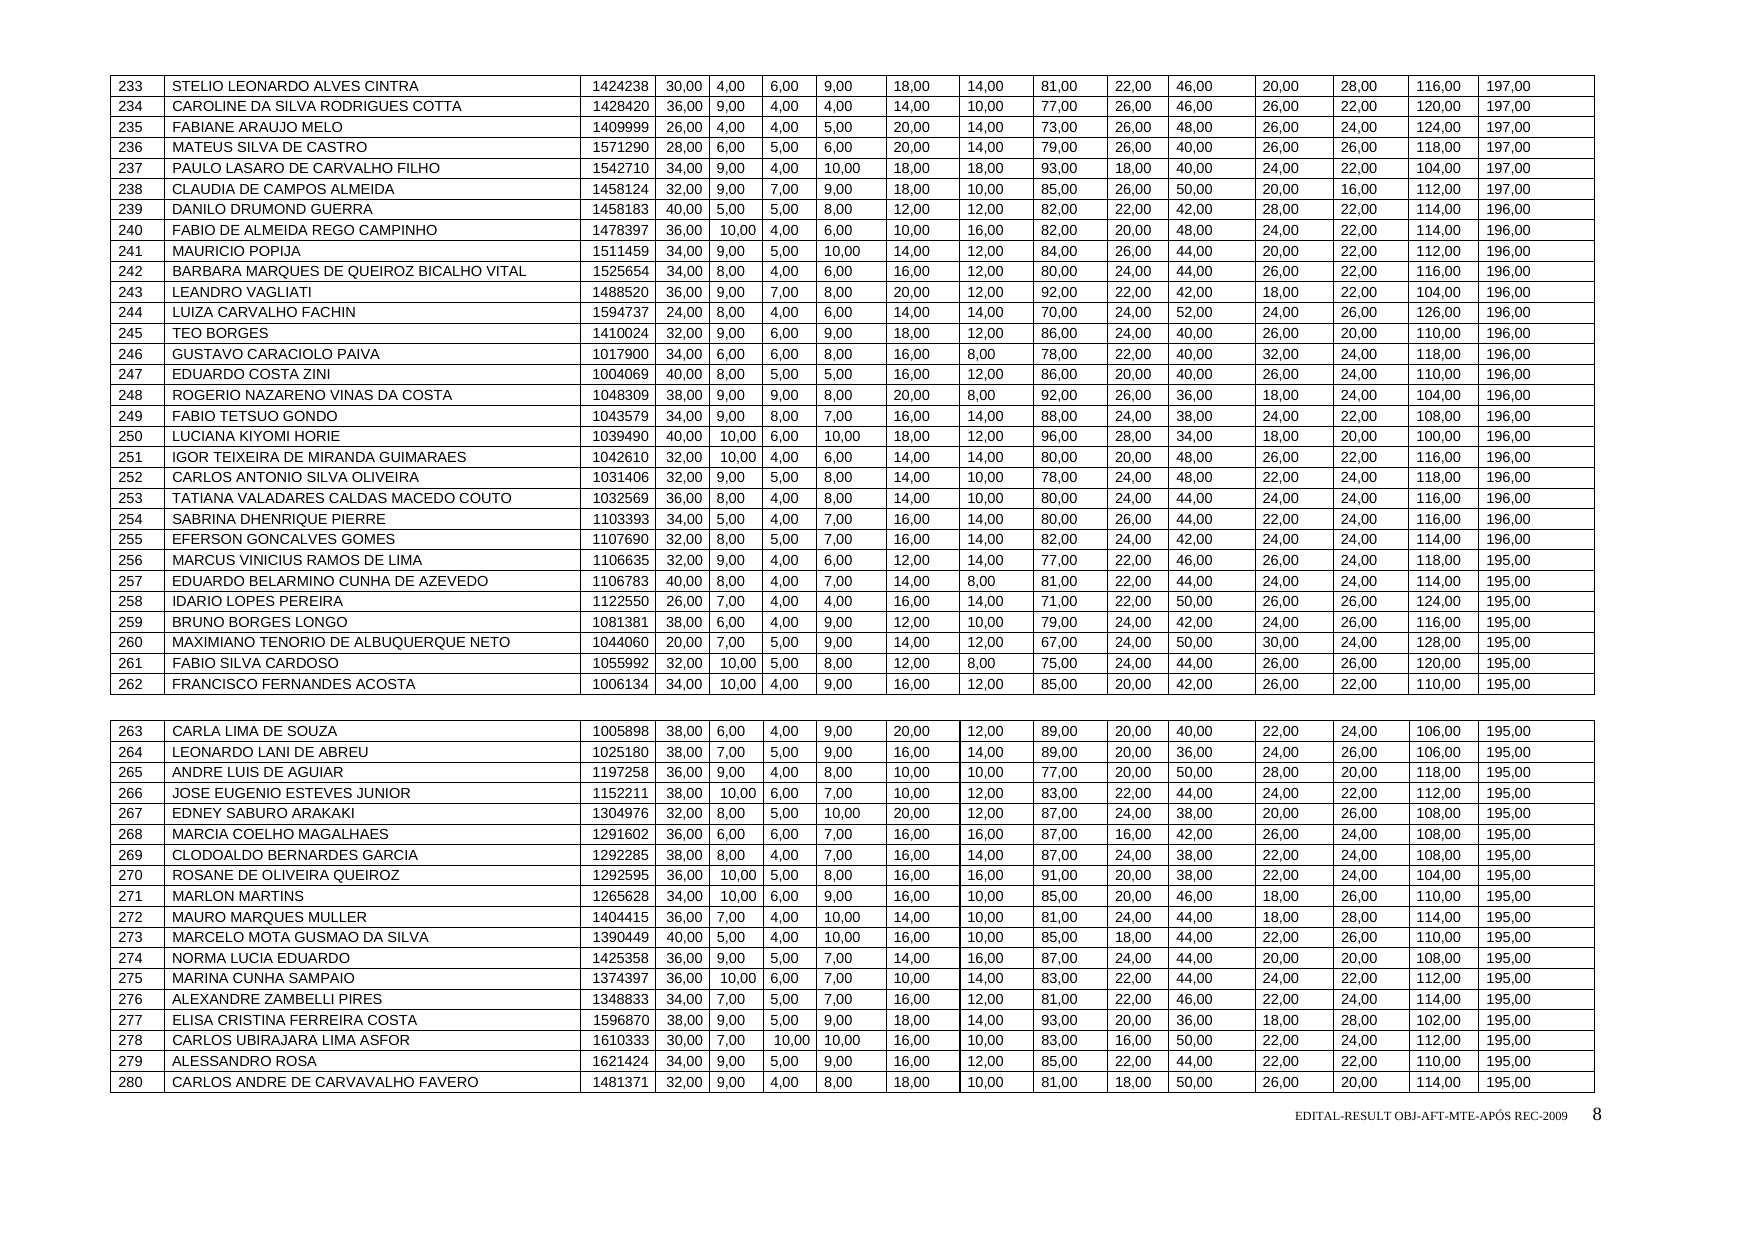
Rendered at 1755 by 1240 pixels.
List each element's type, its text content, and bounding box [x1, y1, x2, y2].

table_cell 22,00 [1334, 241, 1408, 261]
table_cell 6,00 [817, 303, 886, 322]
table_cell 7,00 [817, 571, 886, 591]
table_cell 20,00 [1256, 948, 1333, 968]
table_cell 44,00 [1169, 1051, 1255, 1071]
table_cell 8,00 [710, 571, 762, 591]
table_cell 30,00 [656, 76, 709, 96]
table_cell 4,00 [763, 612, 816, 632]
table_cell 112,00 [1410, 1031, 1478, 1050]
table_cell 20,00 [1108, 742, 1168, 762]
table_cell 1404415 [581, 907, 655, 927]
table_cell 26,00 [1108, 138, 1168, 157]
table_cell ANDRE LUIS DE AGUIAR [165, 763, 580, 782]
table_cell 1478397 [581, 220, 655, 240]
table_cell 14,00 [961, 969, 1033, 988]
table_header 89,00 [1034, 721, 1107, 741]
table_cell 26,00 [1334, 886, 1409, 906]
table_cell 16,00 [960, 220, 1033, 240]
table_cell 20,00 [1334, 324, 1408, 343]
table_cell 278 [111, 1031, 164, 1050]
table_cell 81,00 [1034, 990, 1107, 1009]
table_cell BRUNO BORGES LONGO [165, 612, 580, 632]
table_cell 24,00 [1256, 406, 1333, 426]
table_cell 110,00 [1410, 886, 1478, 906]
table_cell 9,00 [710, 763, 763, 782]
table_cell 1304976 [581, 804, 655, 823]
table_cell 1048309 [581, 385, 655, 405]
table_cell 7,00 [817, 406, 886, 426]
table_cell 18,00 [1108, 1072, 1168, 1092]
table_cell 22,00 [1108, 571, 1168, 591]
table_cell 38,00 [1169, 804, 1255, 823]
table_cell 83,00 [1034, 969, 1107, 988]
table_cell 36,00 [656, 969, 709, 988]
table_cell 34,00 [656, 262, 709, 281]
table_cell 195,00 [1479, 990, 1594, 1009]
table_cell 1004069 [581, 365, 655, 384]
table_cell 20,00 [1108, 1010, 1168, 1030]
table_cell 5,00 [763, 654, 816, 673]
table_cell 14,00 [960, 117, 1033, 137]
table_cell 6,00 [817, 220, 886, 240]
table_cell 82,00 [1034, 220, 1107, 240]
table_cell 18,00 [1256, 886, 1333, 906]
table_cell 114,00 [1410, 990, 1478, 1009]
table_cell 196,00 [1479, 241, 1594, 261]
table_cell 40,00 [656, 427, 709, 446]
table_cell 34,00 [1169, 427, 1255, 446]
table_cell 196,00 [1479, 509, 1594, 529]
table_cell 4,00 [763, 550, 816, 570]
table_cell BARBARA MARQUES DE QUEIROZ BICALHO VITAL [165, 262, 580, 281]
table_cell 1292595 [581, 866, 655, 885]
table_cell 5,00 [764, 1051, 816, 1071]
table_cell IGOR TEIXEIRA DE MIRANDA GUIMARAES [165, 447, 580, 467]
table_cell 110,00 [1409, 674, 1478, 694]
table_cell 8,00 [710, 489, 762, 508]
table_cell 24,00 [1334, 344, 1408, 364]
table_cell 9,00 [710, 179, 762, 199]
table_cell 26,00 [1256, 1072, 1333, 1092]
table_cell 48,00 [1169, 117, 1255, 137]
table_cell 7,00 [710, 990, 763, 1009]
table_cell 40,00 [656, 200, 709, 219]
table_cell 42,00 [1169, 282, 1255, 302]
table_cell 34,00 [656, 406, 709, 426]
table_header 6,00 [710, 721, 763, 741]
table_cell 1106783 [581, 571, 655, 591]
table_cell 28,00 [1256, 763, 1333, 782]
table_cell 9,00 [710, 385, 762, 405]
table_cell 196,00 [1479, 427, 1594, 446]
table_cell 12,00 [960, 633, 1033, 652]
table_cell 22,00 [1334, 282, 1408, 302]
table_cell 12,00 [960, 241, 1033, 261]
table_cell 24,00 [1108, 654, 1168, 673]
table_cell 28,00 [1334, 907, 1409, 927]
table_cell 114,00 [1410, 907, 1478, 927]
table_cell 196,00 [1479, 344, 1594, 364]
table_cell 34,00 [656, 1051, 709, 1071]
table_cell 12,00 [887, 200, 959, 219]
table_cell 79,00 [1034, 612, 1107, 632]
table_cell 44,00 [1169, 241, 1255, 261]
table_cell 32,00 [656, 654, 709, 673]
table_cell 20,00 [1256, 241, 1333, 261]
table_cell 10,00 [960, 468, 1033, 487]
table_cell 14,00 [961, 845, 1033, 865]
table_cell 6,00 [764, 886, 816, 906]
table_cell 28,00 [656, 138, 709, 157]
table_cell 24,00 [1108, 303, 1168, 322]
table_cell 16,00 [887, 674, 959, 694]
table_cell 38,00 [656, 385, 709, 405]
table_cell 26,00 [1256, 592, 1333, 611]
table_cell 274 [111, 948, 164, 968]
table_cell 38,00 [1169, 866, 1255, 885]
table_cell 26,00 [1108, 385, 1168, 405]
table_cell 118,00 [1410, 763, 1478, 782]
table_cell 10,00 [961, 907, 1033, 927]
table_cell 195,00 [1479, 550, 1594, 570]
table_cell 7,00 [710, 633, 762, 652]
table_cell 12,00 [887, 654, 959, 673]
table_cell 197,00 [1479, 97, 1594, 116]
table_cell 250 [111, 427, 164, 446]
table_cell 91,00 [1034, 866, 1107, 885]
table_cell 18,00 [1256, 282, 1333, 302]
table_header 20,00 [1108, 721, 1168, 741]
table_cell 22,00 [1256, 509, 1333, 529]
table_cell 7,00 [817, 530, 886, 549]
table_cell 195,00 [1479, 948, 1594, 968]
table_cell 9,00 [817, 1010, 886, 1030]
table_cell 24,00 [1334, 990, 1409, 1009]
table_cell 116,00 [1409, 489, 1478, 508]
table_cell 234 [111, 97, 164, 116]
table_cell 14,00 [887, 447, 959, 467]
table_cell 267 [111, 804, 164, 823]
table_cell 10,00 [764, 1031, 816, 1050]
table_cell 246 [111, 344, 164, 364]
table_cell 18,00 [1256, 427, 1333, 446]
table_cell 24,00 [1256, 742, 1333, 762]
table_cell 40,00 [1169, 138, 1255, 157]
table_cell 9,00 [710, 241, 762, 261]
table_cell 5,00 [710, 509, 762, 529]
table_cell 26,00 [1256, 550, 1333, 570]
table_cell 14,00 [960, 138, 1033, 157]
table_cell 80,00 [1034, 509, 1107, 529]
table_cell 16,00 [961, 825, 1033, 844]
table_cell CARLOS UBIRAJARA LIMA ASFOR [165, 1031, 580, 1050]
table_cell 18,00 [1108, 159, 1168, 178]
table_cell 1292285 [581, 845, 655, 865]
table_cell 36,00 [1169, 1010, 1255, 1030]
table_cell 16,00 [887, 344, 959, 364]
table_cell 196,00 [1479, 385, 1594, 405]
table_cell 50,00 [1169, 1031, 1255, 1050]
table_cell 10,00 [710, 866, 763, 885]
table_cell 1081381 [581, 612, 655, 632]
table_cell 9,00 [817, 742, 886, 762]
table_cell 38,00 [1169, 406, 1255, 426]
table_cell 197,00 [1479, 76, 1594, 96]
table_cell 8,00 [817, 1072, 886, 1092]
table_cell 195,00 [1479, 1051, 1594, 1071]
table_cell LEONARDO LANI DE ABREU [165, 742, 580, 762]
table_cell 16,00 [887, 742, 959, 762]
table_cell 6,00 [710, 825, 763, 844]
table_cell 14,00 [960, 592, 1033, 611]
table_cell 195,00 [1479, 1072, 1594, 1092]
table_cell 275 [111, 969, 164, 988]
table_header 195,00 [1479, 721, 1594, 741]
table_cell 24,00 [1108, 633, 1168, 652]
table_cell 16,00 [1334, 179, 1408, 199]
table_cell 12,00 [960, 324, 1033, 343]
table_cell 8,00 [817, 654, 886, 673]
table_cell 12,00 [961, 1051, 1033, 1071]
table_cell 5,00 [763, 633, 816, 652]
table_cell 9,00 [817, 886, 886, 906]
table_cell 20,00 [1256, 76, 1333, 96]
table_cell 24,00 [1334, 825, 1409, 844]
table_cell 9,00 [710, 1010, 763, 1030]
table_cell 87,00 [1034, 845, 1107, 865]
table_cell 14,00 [887, 241, 959, 261]
table_cell 16,00 [887, 866, 959, 885]
table_cell 1390449 [581, 928, 655, 947]
table_cell 40,00 [1169, 159, 1255, 178]
table_cell 48,00 [1169, 447, 1255, 467]
table_cell 6,00 [763, 324, 816, 343]
table_cell 85,00 [1034, 179, 1107, 199]
table_cell 1152211 [581, 783, 655, 803]
table_cell 30,00 [1256, 633, 1333, 652]
table_cell 1409999 [581, 117, 655, 137]
table_cell 4,00 [764, 907, 816, 927]
table_cell 24,00 [1334, 468, 1408, 487]
table_cell 6,00 [710, 344, 762, 364]
table_cell 38,00 [656, 742, 709, 762]
table_cell TEO BORGES [165, 324, 580, 343]
table_cell 108,00 [1409, 406, 1478, 426]
table_cell 18,00 [887, 324, 959, 343]
table_cell 10,00 [710, 447, 762, 467]
table_cell 22,00 [1256, 1051, 1333, 1071]
table_cell 116,00 [1409, 447, 1478, 467]
table_cell 22,00 [1108, 1051, 1168, 1071]
table_cell 16,00 [887, 1031, 959, 1050]
table_cell 114,00 [1409, 530, 1478, 549]
table_cell 18,00 [887, 179, 959, 199]
table_cell 266 [111, 783, 164, 803]
table_cell 242 [111, 262, 164, 281]
table_cell 20,00 [887, 117, 959, 137]
table_cell 10,00 [961, 763, 1033, 782]
table_cell 79,00 [1034, 138, 1107, 157]
table_cell 257 [111, 571, 164, 591]
table_cell 9,00 [710, 1051, 763, 1071]
table_cell 5,00 [763, 200, 816, 219]
table_cell 81,00 [1034, 907, 1107, 927]
table_cell 26,00 [1334, 742, 1409, 762]
table_cell 48,00 [1169, 220, 1255, 240]
table_cell 4,00 [763, 159, 816, 178]
table_cell 80,00 [1034, 489, 1107, 508]
table_cell 1025180 [581, 742, 655, 762]
table_cell 82,00 [1034, 200, 1107, 219]
table_cell 46,00 [1169, 97, 1255, 116]
table_cell IDARIO LOPES PEREIRA [165, 592, 580, 611]
table_cell 16,00 [887, 592, 959, 611]
table_cell 36,00 [656, 282, 709, 302]
table_cell 16,00 [887, 365, 959, 384]
table_header 38,00 [656, 721, 709, 741]
table_cell ELISA CRISTINA FERREIRA COSTA [165, 1010, 580, 1030]
table_cell 50,00 [1169, 592, 1255, 611]
table_cell 42,00 [1169, 674, 1255, 694]
table_cell 40,00 [1169, 344, 1255, 364]
table_cell 32,00 [656, 447, 709, 467]
table_cell 8,00 [960, 344, 1033, 364]
table_cell 5,00 [763, 138, 816, 157]
table_cell 26,00 [1108, 97, 1168, 116]
table_cell 22,00 [1334, 159, 1408, 178]
table_cell 92,00 [1034, 385, 1107, 405]
table_cell 4,00 [764, 845, 816, 865]
table_cell 22,00 [1334, 969, 1409, 988]
table_cell 10,00 [710, 886, 763, 906]
table_cell 18,00 [1256, 907, 1333, 927]
table_cell 10,00 [710, 783, 763, 803]
table_cell FABIO SILVA CARDOSO [165, 654, 580, 673]
table_cell 85,00 [1034, 928, 1107, 947]
table_cell 196,00 [1479, 282, 1594, 302]
table_cell 5,00 [764, 804, 816, 823]
table_cell 40,00 [656, 365, 709, 384]
table_cell 96,00 [1034, 427, 1107, 446]
table_cell 20,00 [1108, 220, 1168, 240]
table_cell 20,00 [887, 385, 959, 405]
table_cell 14,00 [961, 742, 1033, 762]
table_cell 36,00 [656, 866, 709, 885]
table_cell 9,00 [710, 550, 762, 570]
table_cell 20,00 [656, 633, 709, 652]
table_cell 92,00 [1034, 282, 1107, 302]
table_cell 77,00 [1034, 763, 1107, 782]
table_cell 81,00 [1034, 571, 1107, 591]
table_cell 26,00 [1256, 674, 1333, 694]
table_cell 24,00 [1334, 866, 1409, 885]
table_cell 5,00 [764, 742, 816, 762]
table_cell 195,00 [1479, 763, 1594, 782]
table_cell 16,00 [961, 948, 1033, 968]
table_cell 233 [111, 76, 164, 96]
table_cell 83,00 [1034, 783, 1107, 803]
table_cell 20,00 [1334, 1072, 1409, 1092]
table_cell 44,00 [1169, 489, 1255, 508]
table_cell 104,00 [1409, 385, 1478, 405]
table_cell 1032569 [581, 489, 655, 508]
table_cell 4,00 [763, 571, 816, 591]
table_cell 7,00 [710, 742, 763, 762]
table_cell 22,00 [1256, 928, 1333, 947]
table_cell 118,00 [1409, 138, 1478, 157]
table_cell 38,00 [656, 845, 709, 865]
table_cell 1542710 [581, 159, 655, 178]
table_header 4,00 [764, 721, 816, 741]
table_cell ROGERIO NAZARENO VINAS DA COSTA [165, 385, 580, 405]
table_cell 124,00 [1409, 117, 1478, 137]
table_cell 24,00 [1256, 530, 1333, 549]
table_cell 24,00 [1334, 845, 1409, 865]
table_cell 4,00 [763, 262, 816, 281]
table_cell 26,00 [1108, 117, 1168, 137]
table_cell 85,00 [1034, 1051, 1107, 1071]
table_cell 1596870 [581, 1010, 655, 1030]
table_cell 26,00 [1256, 447, 1333, 467]
table_cell 108,00 [1410, 804, 1478, 823]
table_cell 14,00 [887, 97, 959, 116]
table_cell 24,00 [1334, 489, 1408, 508]
table_cell 24,00 [1256, 159, 1333, 178]
table_cell 26,00 [656, 592, 709, 611]
table_cell 22,00 [1108, 76, 1168, 96]
table_cell 1122550 [581, 592, 655, 611]
table_cell 22,00 [1334, 262, 1408, 281]
table_cell 272 [111, 907, 164, 927]
table_cell 14,00 [887, 948, 959, 968]
table_cell 42,00 [1169, 530, 1255, 549]
table_cell 32,00 [656, 804, 709, 823]
table_cell 87,00 [1034, 825, 1107, 844]
table_cell 12,00 [960, 674, 1033, 694]
table_cell 22,00 [1334, 200, 1408, 219]
table_header 263 [111, 721, 164, 741]
table_cell LUIZA CARVALHO FACHIN [165, 303, 580, 322]
table_cell 40,00 [1169, 324, 1255, 343]
table_cell 116,00 [1409, 509, 1478, 529]
table_cell 44,00 [1169, 783, 1255, 803]
table_cell 42,00 [1169, 612, 1255, 632]
table_cell MATEUS SILVA DE CASTRO [165, 138, 580, 157]
table_cell 24,00 [1334, 365, 1408, 384]
table_cell 26,00 [1334, 928, 1409, 947]
table_cell 4,00 [710, 76, 762, 96]
table_cell 4,00 [763, 674, 816, 694]
table_cell 7,00 [817, 845, 886, 865]
table_cell 271 [111, 886, 164, 906]
table_cell 46,00 [1169, 886, 1255, 906]
table_cell 22,00 [1108, 990, 1168, 1009]
table_cell 1594737 [581, 303, 655, 322]
table_cell 12,00 [961, 990, 1033, 1009]
table_cell 32,00 [656, 468, 709, 487]
table_cell 4,00 [764, 1072, 816, 1092]
table_cell 9,00 [817, 612, 886, 632]
table_cell 8,00 [710, 530, 762, 549]
table_cell 12,00 [961, 783, 1033, 803]
table_cell 14,00 [887, 571, 959, 591]
table_cell 270 [111, 866, 164, 885]
table_cell 12,00 [960, 282, 1033, 302]
table_cell 26,00 [1334, 654, 1408, 673]
table_cell 7,00 [817, 948, 886, 968]
table_cell 14,00 [887, 468, 959, 487]
table_cell 4,00 [763, 489, 816, 508]
table_cell 16,00 [1108, 825, 1168, 844]
table_cell 44,00 [1169, 654, 1255, 673]
table_cell 1458183 [581, 200, 655, 219]
table_cell 86,00 [1034, 324, 1107, 343]
table_cell 195,00 [1479, 804, 1594, 823]
table_cell 255 [111, 530, 164, 549]
table_cell 195,00 [1479, 866, 1594, 885]
table_cell 9,00 [710, 406, 762, 426]
table_cell 34,00 [656, 674, 709, 694]
table_cell 1425358 [581, 948, 655, 968]
table_cell 195,00 [1479, 1031, 1594, 1050]
table_cell MAXIMIANO TENORIO DE ALBUQUERQUE NETO [165, 633, 580, 652]
table_cell 44,00 [1169, 969, 1255, 988]
table_cell 24,00 [1108, 489, 1168, 508]
table_cell 26,00 [1334, 138, 1408, 157]
table_cell 243 [111, 282, 164, 302]
table_cell 20,00 [1108, 447, 1168, 467]
table_cell 26,00 [1256, 138, 1333, 157]
table_cell 38,00 [656, 1010, 709, 1030]
table_cell 1610333 [581, 1031, 655, 1050]
table_cell 112,00 [1409, 241, 1478, 261]
table_cell 50,00 [1169, 179, 1255, 199]
table_cell 16,00 [887, 825, 959, 844]
table_cell 112,00 [1409, 179, 1478, 199]
table_cell 4,00 [763, 117, 816, 137]
table_cell 1481371 [581, 1072, 655, 1092]
table_cell 5,00 [764, 866, 816, 885]
table_cell 1039490 [581, 427, 655, 446]
table_header 12,00 [961, 721, 1033, 741]
table_cell 26,00 [656, 117, 709, 137]
table_cell 276 [111, 990, 164, 1009]
table_cell 1197258 [581, 763, 655, 782]
table_cell 10,00 [887, 220, 959, 240]
table_cell 22,00 [1256, 845, 1333, 865]
table_cell 114,00 [1409, 200, 1478, 219]
table_cell 248 [111, 385, 164, 405]
table_cell 6,00 [763, 344, 816, 364]
table_cell 28,00 [1334, 76, 1408, 96]
table_cell 14,00 [960, 76, 1033, 96]
table_cell 38,00 [1169, 845, 1255, 865]
table_cell 195,00 [1479, 633, 1594, 652]
table_cell 26,00 [1256, 324, 1333, 343]
table_cell 1348833 [581, 990, 655, 1009]
table_cell 1525654 [581, 262, 655, 281]
table_cell 80,00 [1034, 447, 1107, 467]
table_cell 104,00 [1410, 866, 1478, 885]
table_cell 5,00 [763, 468, 816, 487]
table_cell 10,00 [817, 427, 886, 446]
table_cell 9,00 [817, 179, 886, 199]
table_cell 264 [111, 742, 164, 762]
table_cell 26,00 [1256, 654, 1333, 673]
table_cell 14,00 [887, 633, 959, 652]
table_cell FRANCISCO FERNANDES ACOSTA [165, 674, 580, 694]
table_cell 67,00 [1034, 633, 1107, 652]
table_cell 20,00 [1334, 427, 1408, 446]
table_cell 1458124 [581, 179, 655, 199]
table_cell 4,00 [763, 97, 816, 116]
table_cell 40,00 [656, 571, 709, 591]
table_cell 197,00 [1479, 159, 1594, 178]
table_cell 24,00 [1256, 969, 1333, 988]
table_cell 14,00 [887, 907, 959, 927]
table_cell 8,00 [817, 282, 886, 302]
table_cell 22,00 [1256, 1031, 1333, 1050]
table_cell 22,00 [1334, 406, 1408, 426]
table_cell 260 [111, 633, 164, 652]
table_cell 24,00 [1256, 612, 1333, 632]
table_cell 10,00 [710, 969, 763, 988]
table_cell 9,00 [817, 674, 886, 694]
table_cell 52,00 [1169, 303, 1255, 322]
table_cell 9,00 [817, 324, 886, 343]
table_cell 18,00 [887, 76, 959, 96]
table_cell 24,00 [1334, 1031, 1409, 1050]
table_cell 24,00 [656, 303, 709, 322]
table_cell 24,00 [1334, 550, 1408, 570]
table_cell 1006134 [581, 674, 655, 694]
table_cell CLAUDIA DE CAMPOS ALMEIDA [165, 179, 580, 199]
table_cell 261 [111, 654, 164, 673]
table_cell EFERSON GONCALVES GOMES [165, 530, 580, 549]
table_cell MARINA CUNHA SAMPAIO [165, 969, 580, 988]
table_cell 75,00 [1034, 654, 1107, 673]
table_cell 93,00 [1034, 1010, 1107, 1030]
table_cell 16,00 [887, 530, 959, 549]
table_cell 110,00 [1409, 365, 1478, 384]
table_cell 273 [111, 928, 164, 947]
table_cell 196,00 [1479, 468, 1594, 487]
table_cell 24,00 [1256, 489, 1333, 508]
table_cell 6,00 [817, 262, 886, 281]
table_cell 16,00 [887, 262, 959, 281]
table_cell 50,00 [1169, 1072, 1255, 1092]
table_cell 22,00 [1108, 783, 1168, 803]
table_cell 10,00 [887, 763, 959, 782]
table_cell 12,00 [887, 612, 959, 632]
table_cell 4,00 [710, 117, 762, 137]
table_cell 4,00 [817, 592, 886, 611]
table_cell EDUARDO COSTA ZINI [165, 365, 580, 384]
table_cell 196,00 [1479, 530, 1594, 549]
table_cell 1488520 [581, 282, 655, 302]
table_cell 196,00 [1479, 365, 1594, 384]
table_cell 277 [111, 1010, 164, 1030]
table_cell 16,00 [887, 1051, 959, 1071]
table_cell 22,00 [1334, 783, 1409, 803]
table_cell 9,00 [710, 1072, 763, 1092]
table_cell 4,00 [763, 447, 816, 467]
table_header 22,00 [1256, 721, 1333, 741]
table_cell 269 [111, 845, 164, 865]
table_cell 8,00 [710, 845, 763, 865]
table_cell 6,00 [764, 969, 816, 988]
table_cell 245 [111, 324, 164, 343]
table_cell 36,00 [1169, 385, 1255, 405]
table_cell 24,00 [1108, 468, 1168, 487]
table_cell 7,00 [710, 907, 763, 927]
table_cell 20,00 [1256, 804, 1333, 823]
table_cell 6,00 [817, 447, 886, 467]
table_cell 265 [111, 763, 164, 782]
table_cell 8,00 [763, 406, 816, 426]
table_cell 4,00 [764, 763, 816, 782]
table_cell 24,00 [1108, 845, 1168, 865]
table_cell 8,00 [817, 468, 886, 487]
table_cell 5,00 [817, 365, 886, 384]
table_cell 44,00 [1169, 928, 1255, 947]
table_cell 87,00 [1034, 804, 1107, 823]
table_cell 9,00 [710, 324, 762, 343]
table_cell 46,00 [1169, 76, 1255, 96]
table_cell 18,00 [887, 159, 959, 178]
table_cell 9,00 [710, 468, 762, 487]
table_cell 16,00 [887, 886, 959, 906]
table_cell 196,00 [1479, 447, 1594, 467]
table_cell MARLON MARTINS [165, 886, 580, 906]
table_cell 8,00 [817, 763, 886, 782]
table_cell 48,00 [1169, 468, 1255, 487]
table_cell 73,00 [1034, 117, 1107, 137]
table_cell 5,00 [764, 1010, 816, 1030]
table_cell 28,00 [1256, 200, 1333, 219]
table_cell 116,00 [1409, 262, 1478, 281]
table_cell 24,00 [1256, 303, 1333, 322]
table_cell 20,00 [1334, 763, 1409, 782]
table_cell 240 [111, 220, 164, 240]
table_cell 5,00 [763, 365, 816, 384]
table_cell 44,00 [1169, 262, 1255, 281]
table_cell CARLOS ANDRE DE CARVAVALHO FAVERO [165, 1072, 580, 1092]
table_cell 8,00 [960, 654, 1033, 673]
table_cell 80,00 [1034, 262, 1107, 281]
table_cell 196,00 [1479, 220, 1594, 240]
table_cell 6,00 [710, 612, 762, 632]
table_cell 10,00 [817, 241, 886, 261]
table_cell 197,00 [1479, 117, 1594, 137]
table_cell 8,00 [710, 303, 762, 322]
table_cell 280 [111, 1072, 164, 1092]
table_cell 50,00 [1169, 633, 1255, 652]
table_cell 10,00 [817, 1031, 886, 1050]
table_cell 1106635 [581, 550, 655, 570]
table_cell 22,00 [1334, 674, 1408, 694]
table_cell 7,00 [710, 592, 762, 611]
table_cell 12,00 [961, 804, 1033, 823]
table_cell 8,00 [960, 571, 1033, 591]
table_cell 77,00 [1034, 550, 1107, 570]
table_cell 7,00 [710, 1031, 763, 1050]
table_cell ALESSANDRO ROSA [165, 1051, 580, 1071]
table_cell 18,00 [1256, 1010, 1333, 1030]
table_header CARLA LIMA DE SOUZA [165, 721, 580, 741]
table_cell 10,00 [887, 969, 959, 988]
table_cell 1571290 [581, 138, 655, 157]
table_cell 32,00 [656, 530, 709, 549]
table_cell 8,00 [710, 804, 763, 823]
table_cell 26,00 [1334, 592, 1408, 611]
table_cell 24,00 [1334, 385, 1408, 405]
table_cell 14,00 [960, 447, 1033, 467]
table_cell 1044060 [581, 633, 655, 652]
table_cell 22,00 [1108, 282, 1168, 302]
table_cell 258 [111, 592, 164, 611]
table_cell 7,00 [817, 969, 886, 988]
table_cell 22,00 [1256, 990, 1333, 1009]
table_cell 10,00 [710, 220, 762, 240]
table_cell 1031406 [581, 468, 655, 487]
table_cell 24,00 [1334, 117, 1408, 137]
table_cell 22,00 [1108, 592, 1168, 611]
table_cell 32,00 [656, 324, 709, 343]
table_cell LUCIANA KIYOMI HORIE [165, 427, 580, 446]
table_cell PAULO LASARO DE CARVALHO FILHO [165, 159, 580, 178]
table_cell 6,00 [817, 138, 886, 157]
table_cell 40,00 [1169, 365, 1255, 384]
table_cell 195,00 [1479, 674, 1594, 694]
table_cell 118,00 [1409, 344, 1478, 364]
table_cell 24,00 [1108, 948, 1168, 968]
table_cell EDNEY SABURO ARAKAKI [165, 804, 580, 823]
table_cell 112,00 [1410, 969, 1478, 988]
table_cell 22,00 [1334, 97, 1408, 116]
table_cell 4,00 [764, 928, 816, 947]
table_cell 44,00 [1169, 948, 1255, 968]
table_cell 16,00 [961, 866, 1033, 885]
table_cell 10,00 [961, 886, 1033, 906]
table_cell 22,00 [1108, 550, 1168, 570]
table_cell 244 [111, 303, 164, 322]
table_cell 1621424 [581, 1051, 655, 1071]
table_cell 24,00 [1108, 406, 1168, 426]
table_cell 18,00 [887, 1072, 959, 1092]
table_cell 26,00 [1256, 365, 1333, 384]
table_cell 26,00 [1256, 117, 1333, 137]
table_cell 9,00 [763, 385, 816, 405]
table_cell CAROLINE DA SILVA RODRIGUES COTTA [165, 97, 580, 116]
table_cell 24,00 [1256, 783, 1333, 803]
table_cell 10,00 [710, 674, 762, 694]
table_cell 22,00 [1108, 200, 1168, 219]
table_cell 110,00 [1409, 324, 1478, 343]
table_cell 114,00 [1410, 1072, 1478, 1092]
table_header 1005898 [581, 721, 655, 741]
table_cell 50,00 [1169, 763, 1255, 782]
table_cell 85,00 [1034, 886, 1107, 906]
table_cell 197,00 [1479, 138, 1594, 157]
table_cell 1428420 [581, 97, 655, 116]
table_cell 14,00 [887, 303, 959, 322]
table_cell 22,00 [1334, 447, 1408, 467]
table_cell 14,00 [960, 530, 1033, 549]
table_cell 1511459 [581, 241, 655, 261]
table_cell 196,00 [1479, 303, 1594, 322]
table_cell 1374397 [581, 969, 655, 988]
table_cell 77,00 [1034, 97, 1107, 116]
table_header 9,00 [817, 721, 886, 741]
table_cell 195,00 [1479, 845, 1594, 865]
table_cell 10,00 [960, 97, 1033, 116]
table_cell 195,00 [1479, 825, 1594, 844]
table_cell 128,00 [1409, 633, 1478, 652]
table_cell 110,00 [1410, 1051, 1478, 1071]
table_cell 262 [111, 674, 164, 694]
table_cell 8,00 [817, 200, 886, 219]
table_cell 38,00 [656, 612, 709, 632]
table_cell 10,00 [710, 427, 762, 446]
table_cell 195,00 [1479, 612, 1594, 632]
table_cell 22,00 [1256, 468, 1333, 487]
table_cell 104,00 [1409, 159, 1478, 178]
table_cell 32,00 [656, 179, 709, 199]
table_cell 10,00 [961, 1072, 1033, 1092]
table_cell 10,00 [961, 928, 1033, 947]
table_cell 12,00 [960, 427, 1033, 446]
table_cell 18,00 [887, 427, 959, 446]
table_cell 14,00 [887, 489, 959, 508]
table_cell 254 [111, 509, 164, 529]
table_cell 5,00 [817, 117, 886, 137]
table_cell 87,00 [1034, 948, 1107, 968]
table_cell 46,00 [1169, 990, 1255, 1009]
table_cell 9,00 [710, 282, 762, 302]
table_cell 24,00 [1256, 220, 1333, 240]
table_cell 6,00 [710, 138, 762, 157]
table_cell 42,00 [1169, 825, 1255, 844]
table_cell 34,00 [656, 990, 709, 1009]
table_cell 7,00 [817, 990, 886, 1009]
table_cell 1410024 [581, 324, 655, 343]
table_cell 112,00 [1410, 783, 1478, 803]
table_cell 18,00 [1108, 928, 1168, 947]
table_cell 8,00 [960, 385, 1033, 405]
table_cell 235 [111, 117, 164, 137]
table_cell 124,00 [1409, 592, 1478, 611]
table_cell 14,00 [960, 406, 1033, 426]
table_cell 20,00 [887, 282, 959, 302]
table_cell 4,00 [763, 220, 816, 240]
table_cell 10,00 [817, 928, 886, 947]
table_cell 1017900 [581, 344, 655, 364]
table_cell 83,00 [1034, 1031, 1107, 1050]
table_cell 9,00 [817, 76, 886, 96]
table_cell 85,00 [1034, 674, 1107, 694]
table_cell 24,00 [1108, 262, 1168, 281]
table_cell 14,00 [961, 1010, 1033, 1030]
table_cell 36,00 [656, 489, 709, 508]
table_cell 195,00 [1479, 969, 1594, 988]
table_cell 16,00 [887, 928, 959, 947]
table_cell 8,00 [817, 489, 886, 508]
table_cell 20,00 [1256, 179, 1333, 199]
table_cell 20,00 [887, 804, 959, 823]
table_cell NORMA LUCIA EDUARDO [165, 948, 580, 968]
table_cell 24,00 [1108, 804, 1168, 823]
table_cell 8,00 [710, 262, 762, 281]
table_cell 26,00 [1334, 303, 1408, 322]
table_cell 22,00 [1108, 344, 1168, 364]
table_cell 5,00 [710, 928, 763, 947]
table_cell 1042610 [581, 447, 655, 467]
table_cell 26,00 [1108, 241, 1168, 261]
table_cell MAURO MARQUES MULLER [165, 907, 580, 927]
table_header 24,00 [1334, 721, 1409, 741]
table_cell 195,00 [1479, 928, 1594, 947]
table_cell 10,00 [817, 907, 886, 927]
table_cell 9,00 [817, 633, 886, 652]
table_cell LEANDRO VAGLIATI [165, 282, 580, 302]
table_cell 108,00 [1410, 845, 1478, 865]
table_cell 28,00 [1108, 427, 1168, 446]
table_cell 44,00 [1169, 907, 1255, 927]
table_cell 195,00 [1479, 1010, 1594, 1030]
table_cell 22,00 [1334, 1051, 1409, 1071]
table_cell 24,00 [1334, 571, 1408, 591]
table_cell 12,00 [960, 200, 1033, 219]
table_cell 12,00 [960, 365, 1033, 384]
table_cell 22,00 [1334, 220, 1408, 240]
table_cell 32,00 [1256, 344, 1333, 364]
table_cell 4,00 [763, 592, 816, 611]
table_cell MARCELO MOTA GUSMAO DA SILVA [165, 928, 580, 947]
table_cell 4,00 [763, 509, 816, 529]
table_cell 6,00 [764, 825, 816, 844]
table_cell 26,00 [1108, 179, 1168, 199]
table_cell 7,00 [817, 783, 886, 803]
table_cell 26,00 [1108, 509, 1168, 529]
table_cell SABRINA DHENRIQUE PIERRE [165, 509, 580, 529]
table_cell 24,00 [1334, 509, 1408, 529]
table_cell 252 [111, 468, 164, 487]
table_cell 1107690 [581, 530, 655, 549]
table_cell MAURICIO POPIJA [165, 241, 580, 261]
table_cell 9,00 [710, 948, 763, 968]
table_cell 9,00 [710, 97, 762, 116]
table_cell 20,00 [1334, 948, 1409, 968]
table_cell 197,00 [1479, 179, 1594, 199]
table_cell 100,00 [1409, 427, 1478, 446]
table_cell 16,00 [1108, 1031, 1168, 1050]
table_cell 34,00 [656, 344, 709, 364]
table_cell 196,00 [1479, 262, 1594, 281]
table_cell 32,00 [656, 550, 709, 570]
table_cell 20,00 [1108, 866, 1168, 885]
table_cell 81,00 [1034, 76, 1107, 96]
table_cell 44,00 [1169, 509, 1255, 529]
table_cell 36,00 [656, 763, 709, 782]
table_cell 86,00 [1034, 365, 1107, 384]
table_header 20,00 [887, 721, 959, 741]
table_cell 108,00 [1410, 825, 1478, 844]
table_cell 12,00 [960, 262, 1033, 281]
table_cell 108,00 [1410, 948, 1478, 968]
table_cell 26,00 [1256, 97, 1333, 116]
table_cell EDUARDO BELARMINO CUNHA DE AZEVEDO [165, 571, 580, 591]
table_cell 10,00 [960, 179, 1033, 199]
table_cell 78,00 [1034, 468, 1107, 487]
table_cell 256 [111, 550, 164, 570]
table_cell 195,00 [1479, 654, 1594, 673]
table_header 40,00 [1169, 721, 1255, 741]
table_cell 110,00 [1410, 928, 1478, 947]
table_cell 26,00 [1334, 612, 1408, 632]
table_cell 24,00 [1108, 324, 1168, 343]
table_cell 20,00 [887, 138, 959, 157]
table_cell 253 [111, 489, 164, 508]
table_cell 14,00 [960, 303, 1033, 322]
table_cell 7,00 [817, 509, 886, 529]
table_cell 104,00 [1409, 282, 1478, 302]
table_cell 18,00 [1256, 385, 1333, 405]
table_cell 5,00 [763, 530, 816, 549]
table_cell 36,00 [656, 97, 709, 116]
table_cell 196,00 [1479, 200, 1594, 219]
table_cell 4,00 [763, 303, 816, 322]
table_cell 8,00 [817, 344, 886, 364]
table_cell 18,00 [960, 159, 1033, 178]
table_cell 259 [111, 612, 164, 632]
table_cell 10,00 [960, 489, 1033, 508]
table_cell 8,00 [817, 866, 886, 885]
table_cell 44,00 [1169, 571, 1255, 591]
table_cell 22,00 [1256, 866, 1333, 885]
table_cell 26,00 [1334, 804, 1409, 823]
table_cell 24,00 [1334, 633, 1408, 652]
table_cell 20,00 [1108, 674, 1168, 694]
table_cell 126,00 [1409, 303, 1478, 322]
table_cell 120,00 [1409, 97, 1478, 116]
table_cell 1103393 [581, 509, 655, 529]
table_cell 36,00 [656, 948, 709, 968]
table_cell 16,00 [887, 509, 959, 529]
table_cell 195,00 [1479, 742, 1594, 762]
table_cell STELIO LEONARDO ALVES CINTRA [165, 76, 580, 96]
table_cell 1424238 [581, 76, 655, 96]
table_cell 268 [111, 825, 164, 844]
table_cell MARCUS VINICIUS RAMOS DE LIMA [165, 550, 580, 570]
table_cell 10,00 [961, 1031, 1033, 1050]
table_cell FABIANE ARAUJO MELO [165, 117, 580, 137]
table_cell 34,00 [656, 241, 709, 261]
table_cell 4,00 [817, 97, 886, 116]
table_cell 24,00 [1256, 571, 1333, 591]
table_cell 196,00 [1479, 406, 1594, 426]
table_cell 10,00 [817, 159, 886, 178]
table_cell 22,00 [1108, 969, 1168, 988]
table_cell 7,00 [763, 282, 816, 302]
table_cell 34,00 [656, 509, 709, 529]
table_cell 8,00 [817, 385, 886, 405]
table_cell 102,00 [1410, 1010, 1478, 1030]
table_cell 249 [111, 406, 164, 426]
table_cell 16,00 [887, 406, 959, 426]
table_cell 10,00 [960, 612, 1033, 632]
table_cell 20,00 [1108, 763, 1168, 782]
table_cell 38,00 [656, 783, 709, 803]
table_cell 8,00 [710, 365, 762, 384]
table_cell 6,00 [817, 550, 886, 570]
table_cell 18,00 [887, 1010, 959, 1030]
table_cell 12,00 [887, 550, 959, 570]
table_cell 24,00 [1108, 530, 1168, 549]
table_cell 84,00 [1034, 241, 1107, 261]
table_cell 7,00 [817, 825, 886, 844]
table_cell 120,00 [1409, 654, 1478, 673]
table_cell 89,00 [1034, 742, 1107, 762]
table_cell 71,00 [1034, 592, 1107, 611]
table_cell 34,00 [656, 886, 709, 906]
table_cell 279 [111, 1051, 164, 1071]
table_cell 24,00 [1334, 530, 1408, 549]
table_cell 1291602 [581, 825, 655, 844]
table_cell 26,00 [1256, 825, 1333, 844]
table_cell 6,00 [763, 76, 816, 96]
table_cell 237 [111, 159, 164, 178]
table_cell 81,00 [1034, 1072, 1107, 1092]
table_cell 114,00 [1409, 220, 1478, 240]
table_cell 116,00 [1409, 76, 1478, 96]
table_cell 118,00 [1409, 550, 1478, 570]
table_cell 30,00 [656, 1031, 709, 1050]
table_cell 36,00 [656, 907, 709, 927]
table_cell 5,00 [763, 241, 816, 261]
table_cell 106,00 [1410, 742, 1478, 762]
table_cell 24,00 [1108, 612, 1168, 632]
table_cell 10,00 [817, 804, 886, 823]
table_cell FABIO TETSUO GONDO [165, 406, 580, 426]
table_cell 118,00 [1409, 468, 1478, 487]
table_cell 40,00 [656, 928, 709, 947]
table_cell 6,00 [763, 427, 816, 446]
table_cell 114,00 [1409, 571, 1478, 591]
table_cell 1055992 [581, 654, 655, 673]
table_cell 236 [111, 138, 164, 157]
table_cell 46,00 [1169, 550, 1255, 570]
table_cell 36,00 [656, 825, 709, 844]
table_cell 9,00 [817, 1051, 886, 1071]
table_cell ALEXANDRE ZAMBELLI PIRES [165, 990, 580, 1009]
table_cell 6,00 [764, 783, 816, 803]
table_cell 16,00 [887, 845, 959, 865]
table_header 106,00 [1410, 721, 1478, 741]
table_cell MARCIA COELHO MAGALHAES [165, 825, 580, 844]
table_cell 196,00 [1479, 324, 1594, 343]
table_cell 5,00 [710, 200, 762, 219]
table_cell GUSTAVO CARACIOLO PAIVA [165, 344, 580, 364]
table_cell 70,00 [1034, 303, 1107, 322]
table_cell 247 [111, 365, 164, 384]
table_cell 34,00 [656, 159, 709, 178]
table_cell 28,00 [1334, 1010, 1409, 1030]
table_cell ROSANE DE OLIVEIRA QUEIROZ [165, 866, 580, 885]
table_cell 238 [111, 179, 164, 199]
table_cell 241 [111, 241, 164, 261]
table_cell 1265628 [581, 886, 655, 906]
table_cell 32,00 [656, 1072, 709, 1092]
table_cell 10,00 [710, 654, 762, 673]
table_cell 195,00 [1479, 783, 1594, 803]
table_cell 5,00 [764, 948, 816, 968]
table_cell DANILO DRUMOND GUERRA [165, 200, 580, 219]
table_cell 42,00 [1169, 200, 1255, 219]
table_cell 195,00 [1479, 592, 1594, 611]
table_cell 1043579 [581, 406, 655, 426]
table_cell 7,00 [763, 179, 816, 199]
table_cell 93,00 [1034, 159, 1107, 178]
table_cell CARLOS ANTONIO SILVA OLIVEIRA [165, 468, 580, 487]
table_cell 239 [111, 200, 164, 219]
table_cell 14,00 [960, 550, 1033, 570]
table_cell 20,00 [1108, 365, 1168, 384]
table_cell 251 [111, 447, 164, 467]
table_cell 16,00 [887, 990, 959, 1009]
table_cell 88,00 [1034, 406, 1107, 426]
table_cell 26,00 [1256, 262, 1333, 281]
table_cell 116,00 [1409, 612, 1478, 632]
table_cell 9,00 [710, 159, 762, 178]
table_cell 195,00 [1479, 571, 1594, 591]
table_cell TATIANA VALADARES CALDAS MACEDO COUTO [165, 489, 580, 508]
table_cell 14,00 [960, 509, 1033, 529]
table_cell 78,00 [1034, 344, 1107, 364]
table_cell 82,00 [1034, 530, 1107, 549]
table_cell 196,00 [1479, 489, 1594, 508]
table_cell CLODOALDO BERNARDES GARCIA [165, 845, 580, 865]
table_cell 5,00 [764, 990, 816, 1009]
table_cell FABIO DE ALMEIDA REGO CAMPINHO [165, 220, 580, 240]
table_cell 195,00 [1479, 907, 1594, 927]
table_cell 195,00 [1479, 886, 1594, 906]
table_cell 20,00 [1108, 886, 1168, 906]
table_cell 24,00 [1108, 907, 1168, 927]
table_cell 36,00 [1169, 742, 1255, 762]
table_cell 36,00 [656, 220, 709, 240]
table_cell JOSE EUGENIO ESTEVES JUNIOR [165, 783, 580, 803]
table_cell 10,00 [887, 783, 959, 803]
